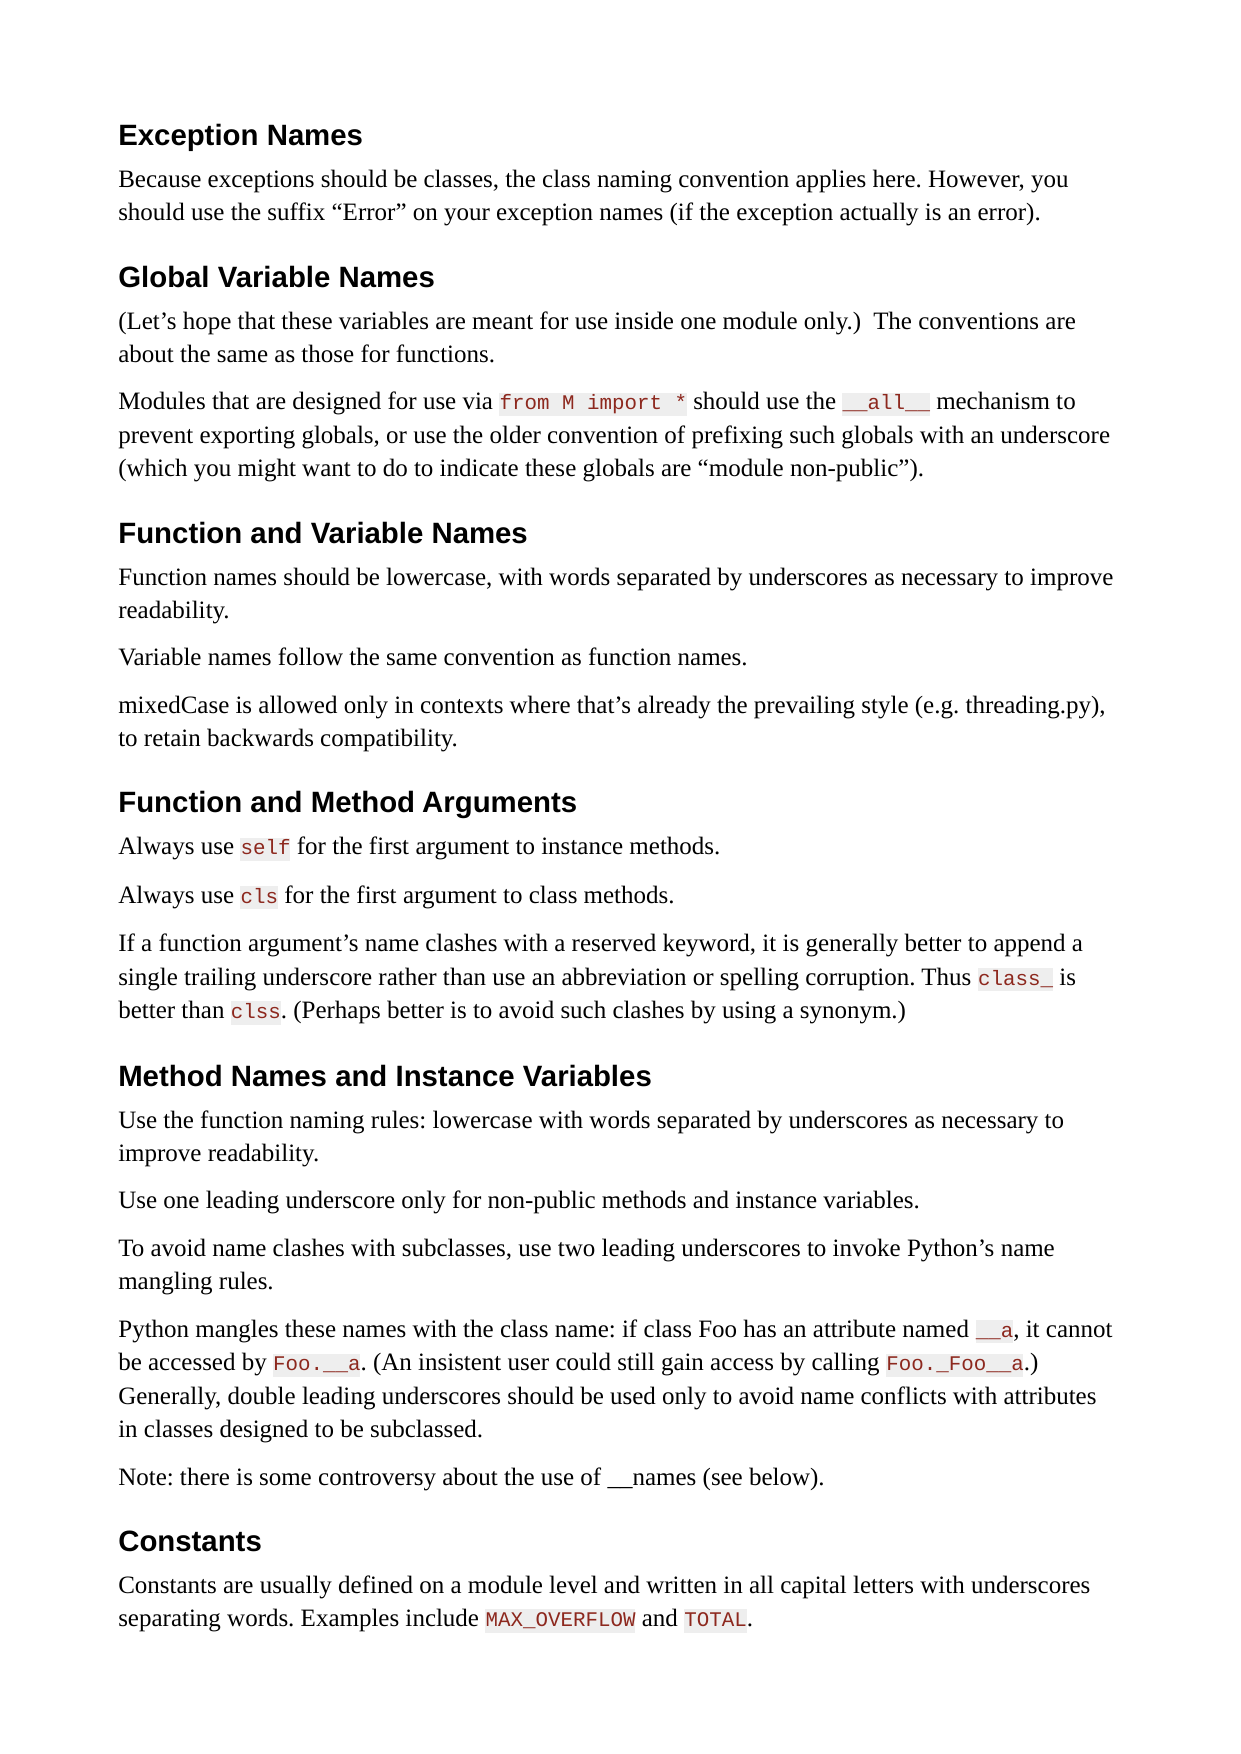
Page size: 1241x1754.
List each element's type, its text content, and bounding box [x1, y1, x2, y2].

text Python mangles these names with the class name: if class Foo has an attribute named __a, it cannot be accessed by Foo.__a. (An insistent user could still gain access by calling Foo._Foo__a.) Generally, double leading underscores should be used only to avoid name conflicts with attributes in classes designed to be subclassed. [118, 1314, 1122, 1443]
subtitle Method Names and Instance Variables [118, 1058, 1122, 1092]
subtitle Function and Method Arguments [118, 785, 1122, 819]
text (Let’s hope that these variables are meant for use inside one module only.) The conventions are about the same as those for functions. [118, 306, 1122, 368]
text Always use cls for the first argument to class methods. [118, 880, 1122, 909]
text To avoid name clashes with subclasses, use two leading underscores to invoke Python’s name mangling rules. [118, 1233, 1122, 1295]
text Constants are usually defined on a module level and written in all capital letters with underscores separating words. Examples include MAX_OVERFLOW and TOTAL. [118, 1570, 1122, 1633]
text Use one leading underscore only for non-public methods and instance variables. [118, 1185, 1122, 1214]
text Variable names follow the same convention as function names. [118, 642, 1122, 671]
text Modules that are designed for use via from M import * should use the __all__ mechanism to prevent exporting globals, or use the older convention of prefixing such globals with an underscore (which you might want to do to indicate these globals are “module non-public”). [118, 386, 1122, 482]
text Because exceptions should be classes, the class naming convention applies here. However, you should use the suffix “Error” on your exception names (if the exception actually is an error). [118, 164, 1122, 226]
text Use the function naming rules: lowercase with words separated by underscores as necessary to improve readability. [118, 1105, 1122, 1167]
subtitle Global Variable Names [118, 259, 1122, 293]
subtitle Exception Names [118, 118, 1122, 152]
text Note: there is some controversy about the use of __names (see below). [118, 1462, 1122, 1491]
text Always use self for the first argument to instance methods. [118, 831, 1122, 861]
text Function names should be lowercase, with words separated by underscores as necessary to improve readability. [118, 562, 1122, 623]
text If a function argument’s name clashes with a reserved keyword, it is generally better to append a single trailing underscore rather than use an abbreviation or spelling corruption. Thus class_ is better than clss. (Perhaps better is to avoid such clashes by using a synonym.) [118, 928, 1122, 1025]
subtitle Function and Variable Names [118, 516, 1122, 549]
text mixedCase is allowed only in contexts where that’s already the prevailing style (e.g. threading.py), to retain backwards compatibility. [118, 690, 1122, 752]
subtitle Constants [118, 1524, 1122, 1558]
